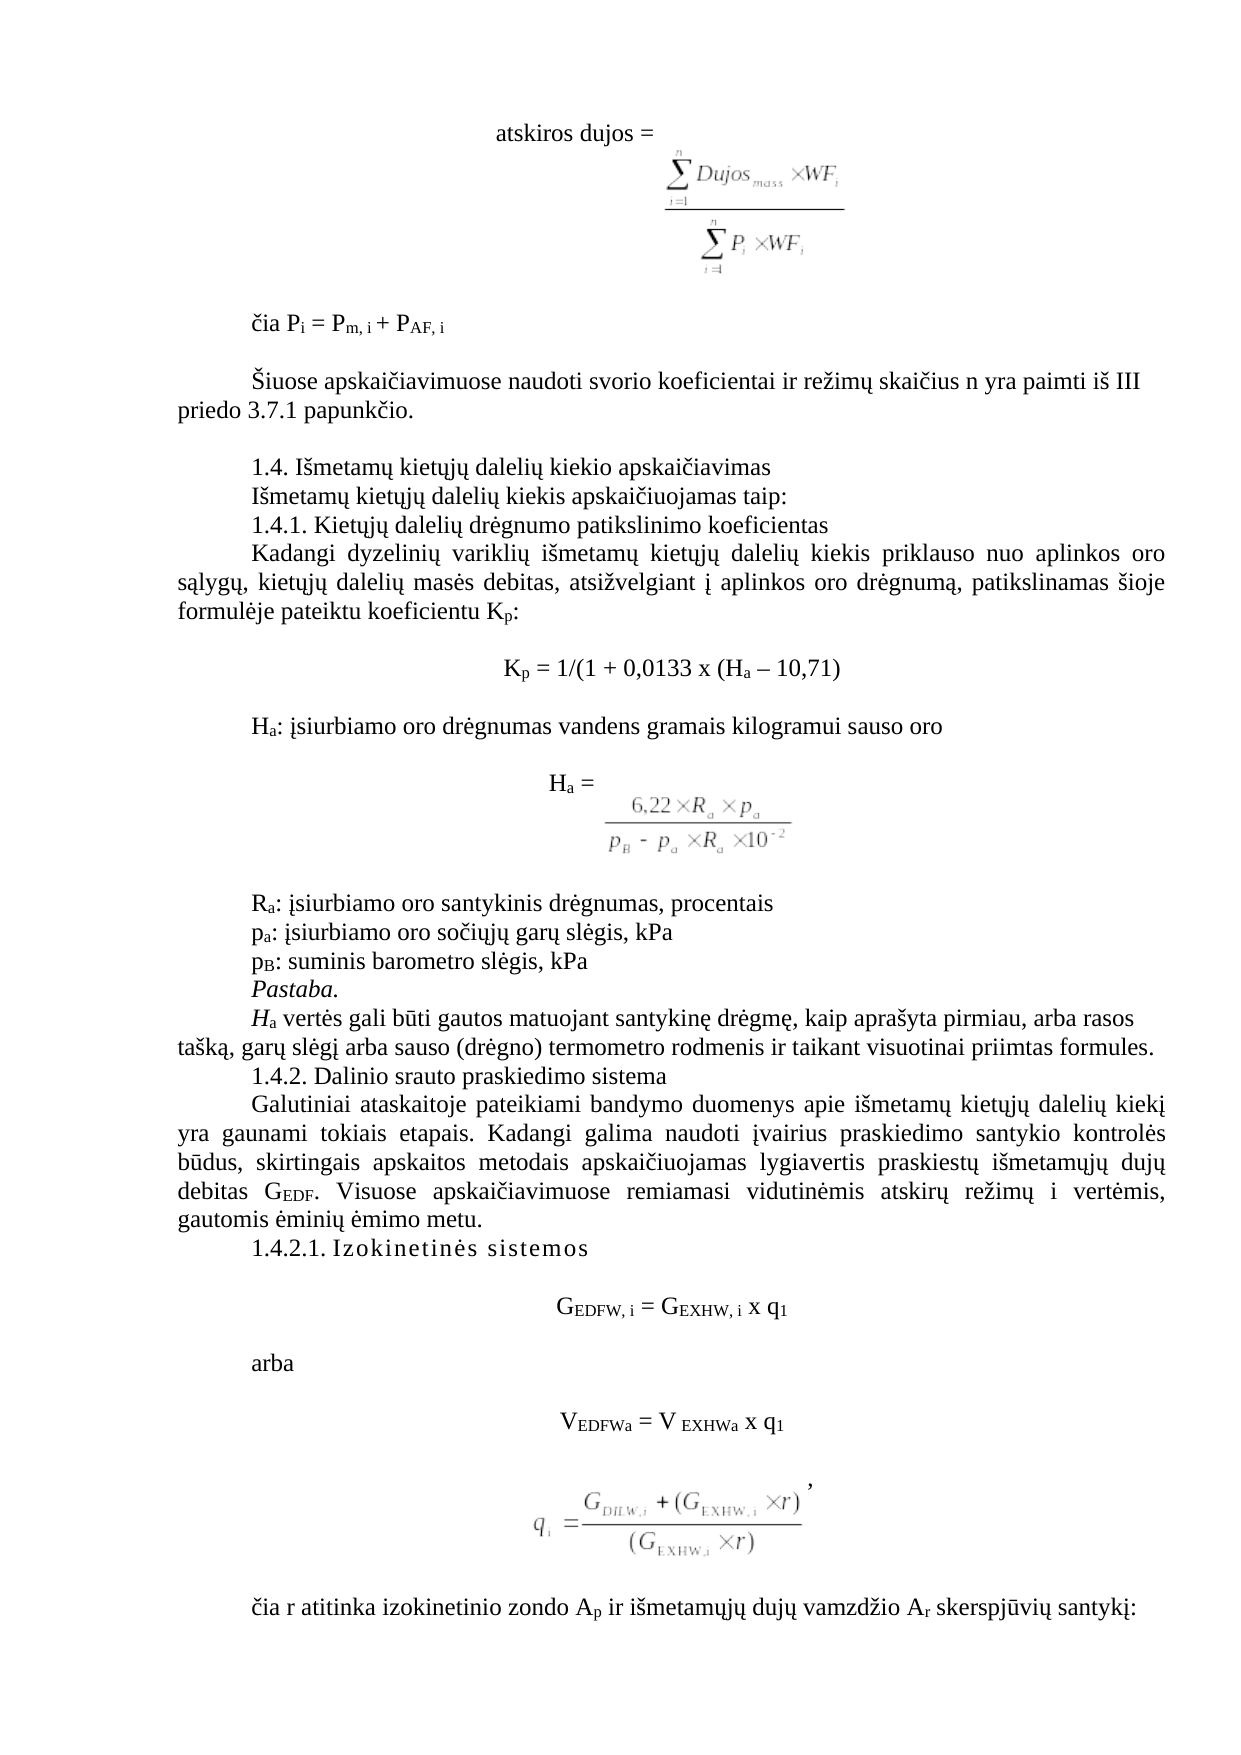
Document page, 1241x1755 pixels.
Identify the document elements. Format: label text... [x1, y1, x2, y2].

text pB: suminis barometro slėgis, kPa [177, 946, 1166, 974]
text Šiuose apskaičiavimuose naudoti svorio koeficientai ir režimų skaičius n yra paimti iš III priedo 3.7.1 papunkčio. [177, 366, 1166, 423]
text Kadangi dyzelinių variklių išmetamų kietųjų dalelių kiekis priklauso nuo aplinkos oro sąlygų, kietųjų dalelių masės debitas, atsižvelgiant į aplinkos oro drėgnumą, patikslinamas šioje formulėje pateiktu koeficientu Kp: [177, 538, 1166, 625]
text GEDFW, i = GEXHW, i x q1 [177, 1291, 1166, 1319]
text čia Pi = Pm, i + PAF, i [177, 308, 1166, 337]
text Ra: įsiurbiamo oro santykinis drėgnumas, procentais [177, 888, 1166, 917]
text čia r atitinka izokinetinio zondo Ap ir išmetamųjų dujų vamzdžio Ar skerspjūvių santykį: [177, 1592, 1166, 1621]
text Ha: įsiurbiamo oro drėgnumas vandens gramais kilogramui sauso oro [177, 711, 1166, 740]
text pa: įsiurbiamo oro sočiųjų garų slėgis, kPa [177, 917, 1166, 946]
text Galutiniai ataskaitoje pateikiami bandymo duomenys apie išmetamų kietųjų dalelių kiekį yra gaunami tokiais etapais. Kadangi galima naudoti įvairius praskiedimo santykio kontrolės būdus, skirtingais apskaitos metodais apskaičiuojamas lygiavertis praskiestų išmetamųjų dujų debitas GEDF. Visuose apskaičiavimuose remiamasi vidutinėmis atskirų režimų i vertėmis, gautomis ėminių ėmimo metu. [177, 1089, 1166, 1233]
text Kp = 1/(1 + 0,0133 x (Ha – 10,71) [177, 653, 1166, 682]
text 1.4. Išmetamų kietųjų dalelių kiekio apskaičiavimas [177, 452, 1166, 481]
text atskiros dujos = [177, 118, 1166, 280]
text Ha vertės gali būti gautos matuojant santykinę drėgmę, kaip aprašyta pirmiau, arba rasos tašką, garų slėgį arba sauso (drėgno) termometro rodmenis ir taikant visuotinai priimtas formules. [177, 1003, 1166, 1061]
text 1.4.2. Dalinio srauto praskiedimo sistema [177, 1061, 1166, 1089]
text 1.4.1. Kietųjų dalelių drėgnumo patikslinimo koeficientas [177, 510, 1166, 538]
text Pastaba. [177, 974, 1166, 1003]
text Išmetamų kietųjų dalelių kiekis apskaičiuojamas taip: [177, 481, 1166, 510]
text Ha = [177, 768, 1166, 859]
text VEDFWa = V EXHWa x q1 [177, 1406, 1166, 1434]
text , [177, 1463, 1166, 1564]
text arba [177, 1348, 1166, 1377]
text 1.4.2.1. Izokinetinės sistemos [177, 1233, 1166, 1262]
